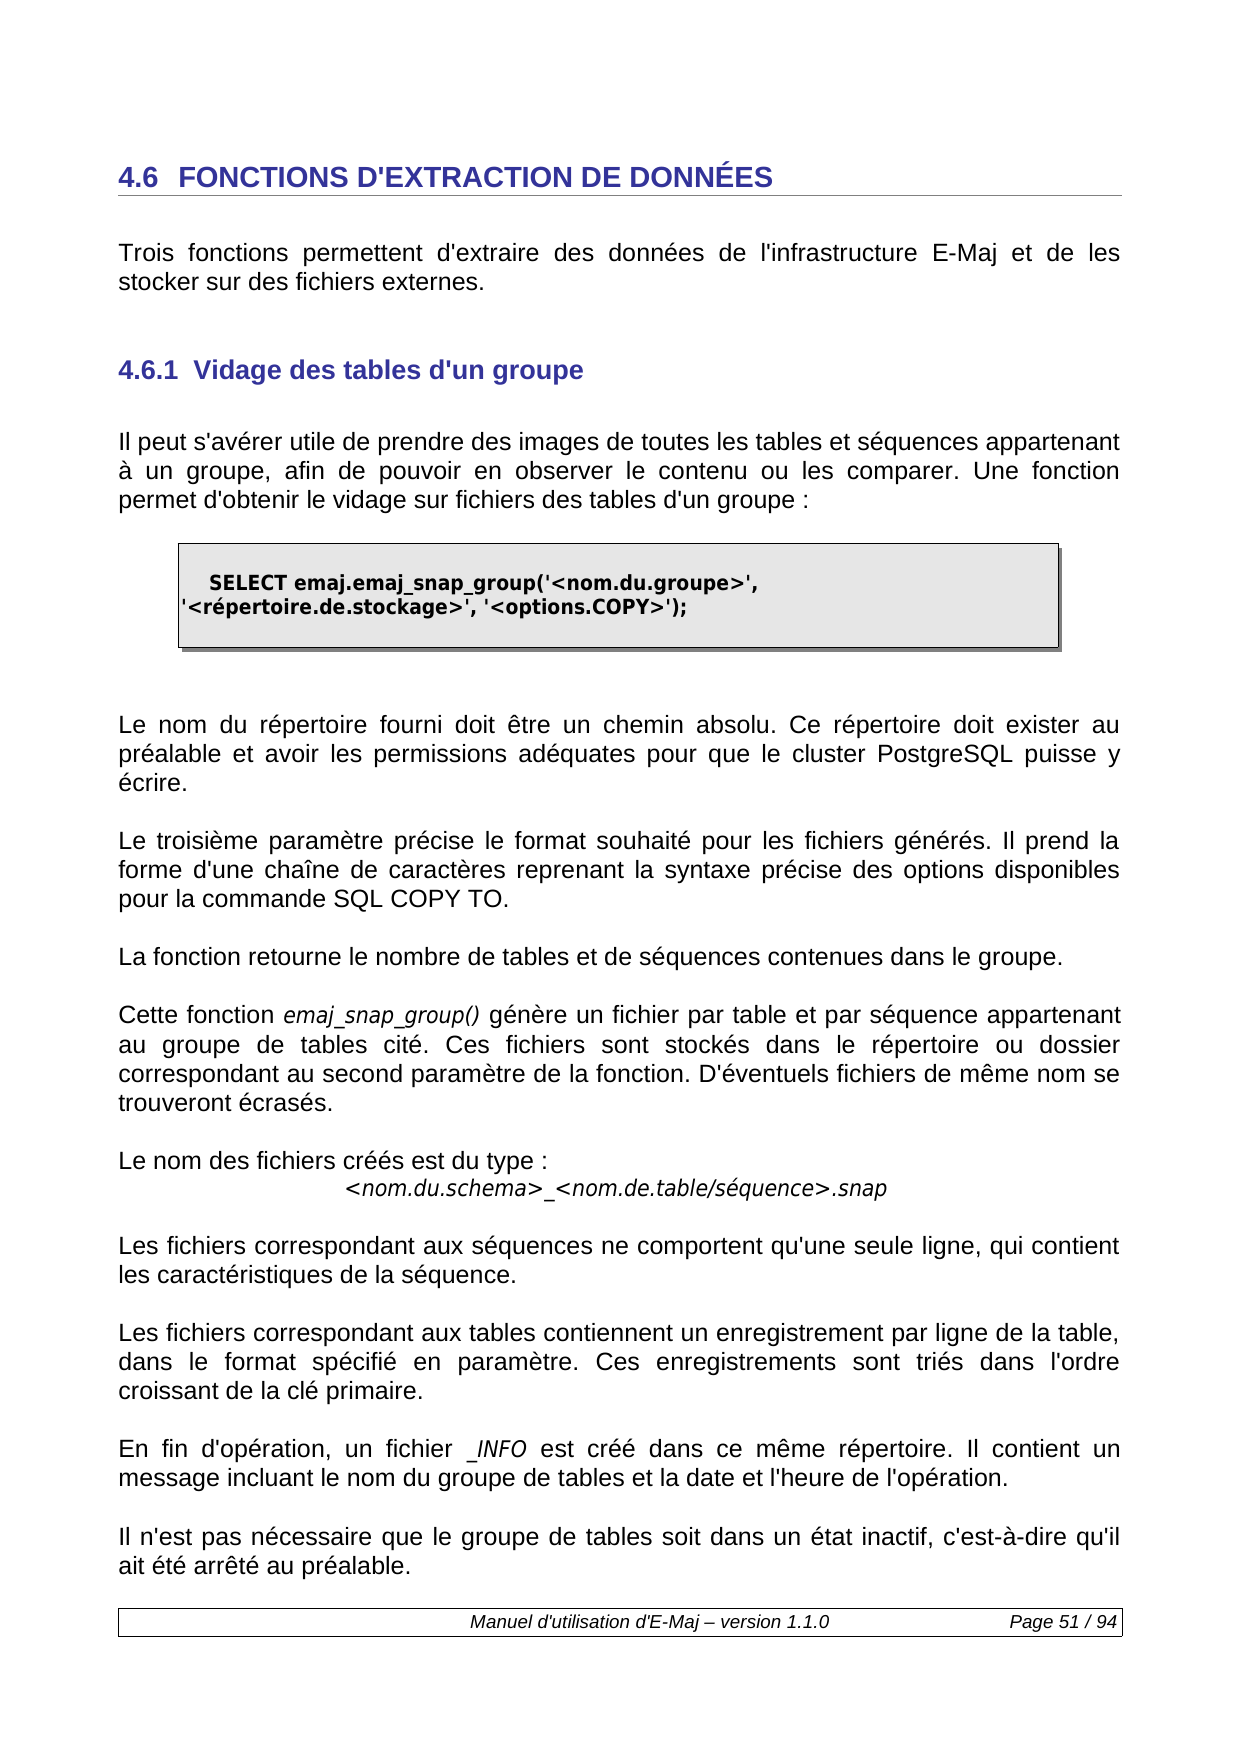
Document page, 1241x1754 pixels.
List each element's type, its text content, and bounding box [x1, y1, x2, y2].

text La fonction retourne le nombre de tables et de séquences contenues dans le groupe. [118, 942, 1122, 971]
text Le nom du répertoire fourni doit être un chemin absolu. Ce répertoire doit exister au préalable et avoir les permissions adéquates pour que le cluster PostgreSQL puisse y écrire. [118, 710, 1122, 797]
text Il peut s'avérer utile de prendre des images de toutes les tables et séquences appartenant à un groupe, afin de pouvoir en observer le contenu ou les comparer. Une fonction permet d'obtenir le vidage sur fichiers des tables d'un groupe : [118, 427, 1122, 514]
text Les fichiers correspondant aux séquences ne comportent qu'une seule ligne, qui contient les caractéristiques de la séquence. [118, 1231, 1122, 1289]
text Trois fonctions permettent d'extraire des données de l'infrastructure E-Maj et de les stocker sur des fichiers externes. [118, 238, 1122, 296]
text Le troisième paramètre précise le format souhaité pour les fichiers générés. Il prend la forme d'une chaîne de caractères reprenant la syntaxe précise des options disponibles pour la commande SQL COPY TO. [118, 826, 1122, 913]
subtitle Vidage des tables d'un groupe [118, 354, 1122, 385]
text SELECT emaj.emaj_snap_group('<nom.du.groupe>', '<répertoire.de.stockage>', '<options.COPY>'); [179, 567, 1058, 616]
text <nom.du.schema>_<nom.de.table/séquence>.snap [118, 1175, 1122, 1202]
subtitle Fonctions d'extraction de données [118, 160, 1122, 195]
text Cette fonction emaj_snap_group() génère un fichier par table et par séquence appartenant au groupe de tables cité. Ces fichiers sont stockés dans le répertoire ou dossier correspondant au second paramètre de la fonction. D'éventuels fichiers de même nom se trouveront écrasés. [118, 1000, 1122, 1117]
text Il n'est pas nécessaire que le groupe de tables soit dans un état inactif, c'est-à-dire qu'il ait été arrêté au préalable. [118, 1521, 1122, 1579]
text Les fichiers correspondant aux tables contiennent un enregistrement par ligne de la table, dans le format spécifié en paramètre. Ces enregistrements sont triés dans l'ordre croissant de la clé primaire. [118, 1318, 1122, 1405]
text Le nom des fichiers créés est du type : [118, 1146, 1122, 1175]
text En fin d'opération, un fichier _INFO est créé dans ce même répertoire. Il contient un message incluant le nom du groupe de tables et la date et l'heure de l'opération. [118, 1434, 1122, 1492]
